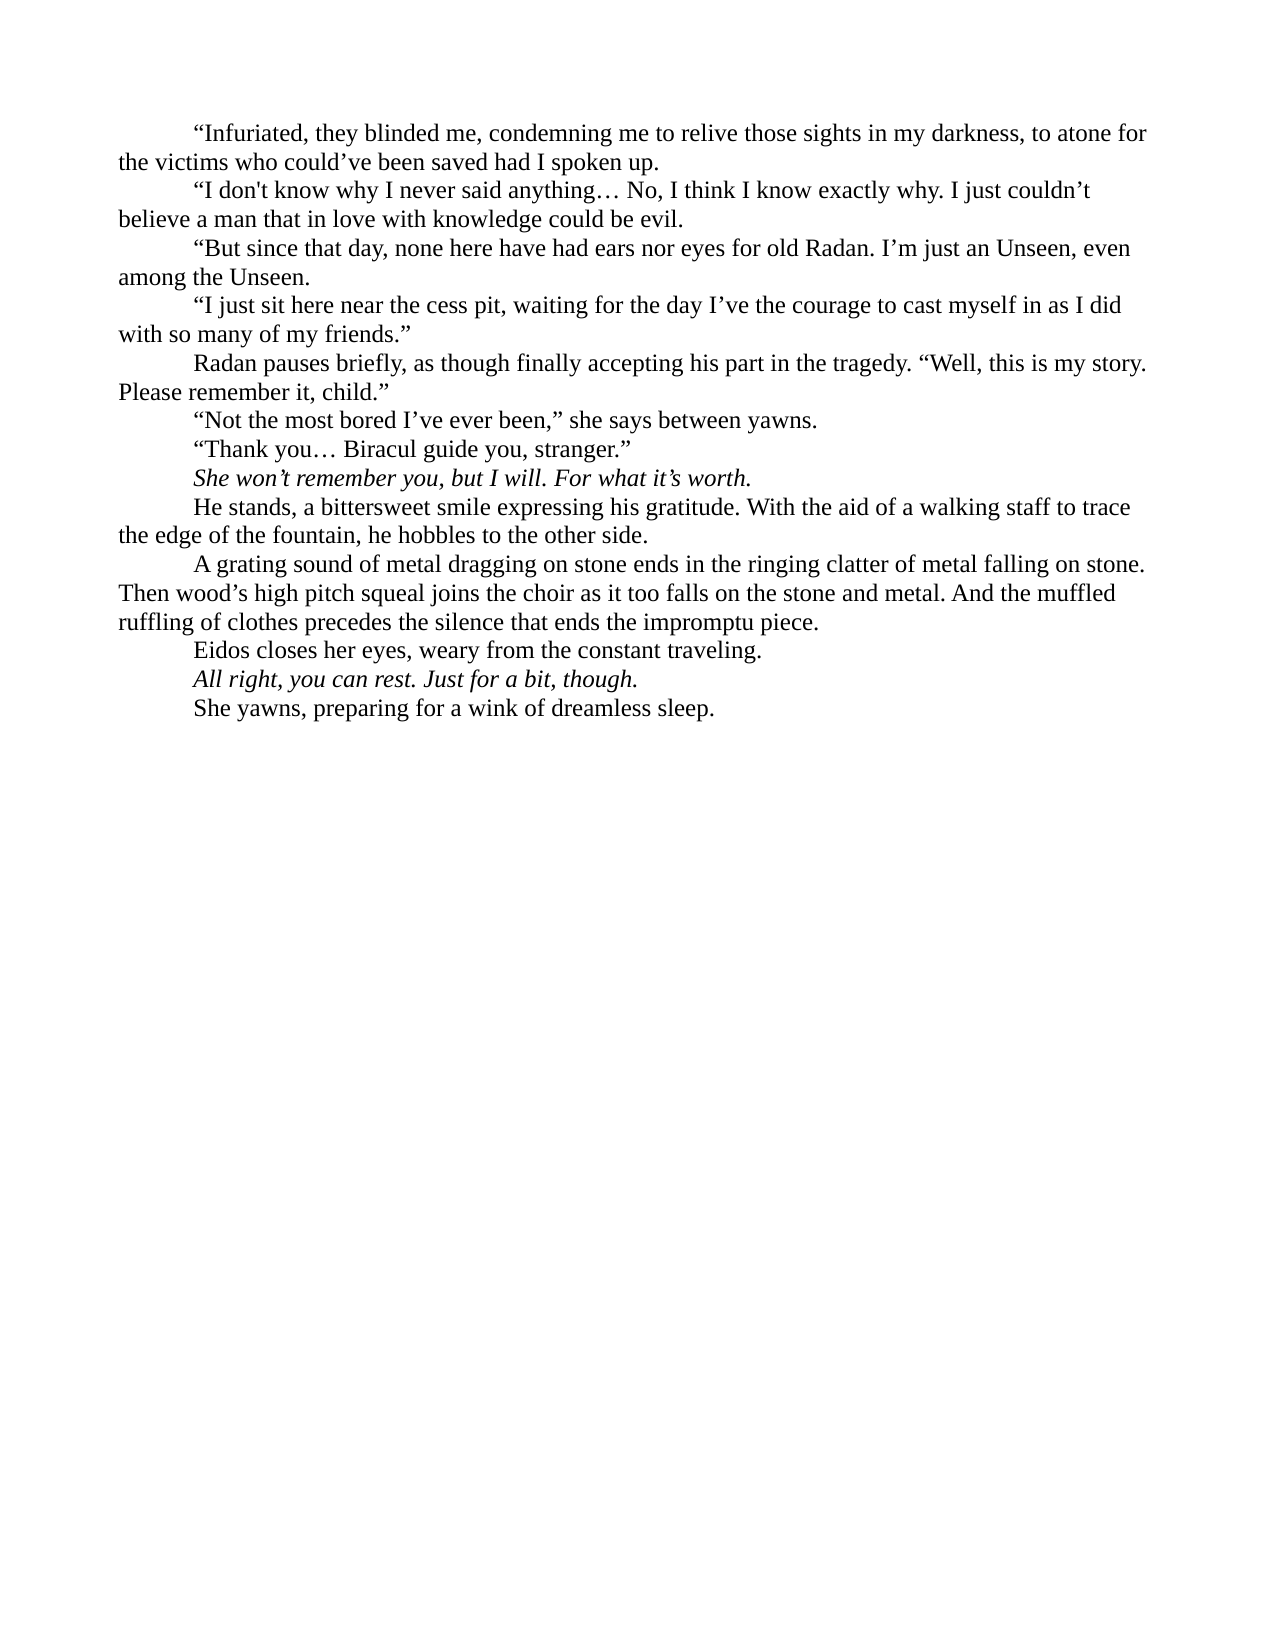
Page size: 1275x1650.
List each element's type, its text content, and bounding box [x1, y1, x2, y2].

text “Not the most bored I’ve ever been,” she says between yawns. [118, 406, 1157, 434]
text All right, you can rest. Just for a bit, though. [118, 664, 1157, 693]
text “Thank you… Biracul guide you, stranger.” [118, 434, 1157, 463]
text “I just sit here near the cess pit, waiting for the day I’ve the courage to cast myself in as I did with so many of my friends.” [118, 291, 1157, 348]
text “Infuriated, they blinded me, condemning me to relive those sights in my darkness, to atone for the victims who could’ve been saved had I spoken up. [118, 118, 1157, 176]
text She yawns, preparing for a wink of dreamless sleep. [118, 693, 1157, 722]
text Radan pauses briefly, as though finally accepting his part in the tragedy. “Well, this is my story. Please remember it, child.” [118, 348, 1157, 406]
text “But since that day, none here have had ears nor eyes for old Radan. I’m just an Unseen, even among the Unseen. [118, 233, 1157, 291]
text Eidos closes her eyes, weary from the constant traveling. [118, 636, 1157, 664]
text She won’t remember you, but I will. For what it’s worth. [118, 463, 1157, 492]
text “I don't know why I never said anything… No, I think I know exactly why. I just couldn’t believe a man that in love with knowledge could be evil. [118, 176, 1157, 233]
text He stands, a bittersweet smile expressing his gratitude. With the aid of a walking staff to trace the edge of the fountain, he hobbles to the other side. [118, 492, 1157, 549]
text A grating sound of metal dragging on stone ends in the ringing clatter of metal falling on stone. Then wood’s high pitch squeal joins the choir as it too falls on the stone and metal. And the muffled ruffling of clothes precedes the silence that ends the impromptu piece. [118, 549, 1157, 636]
